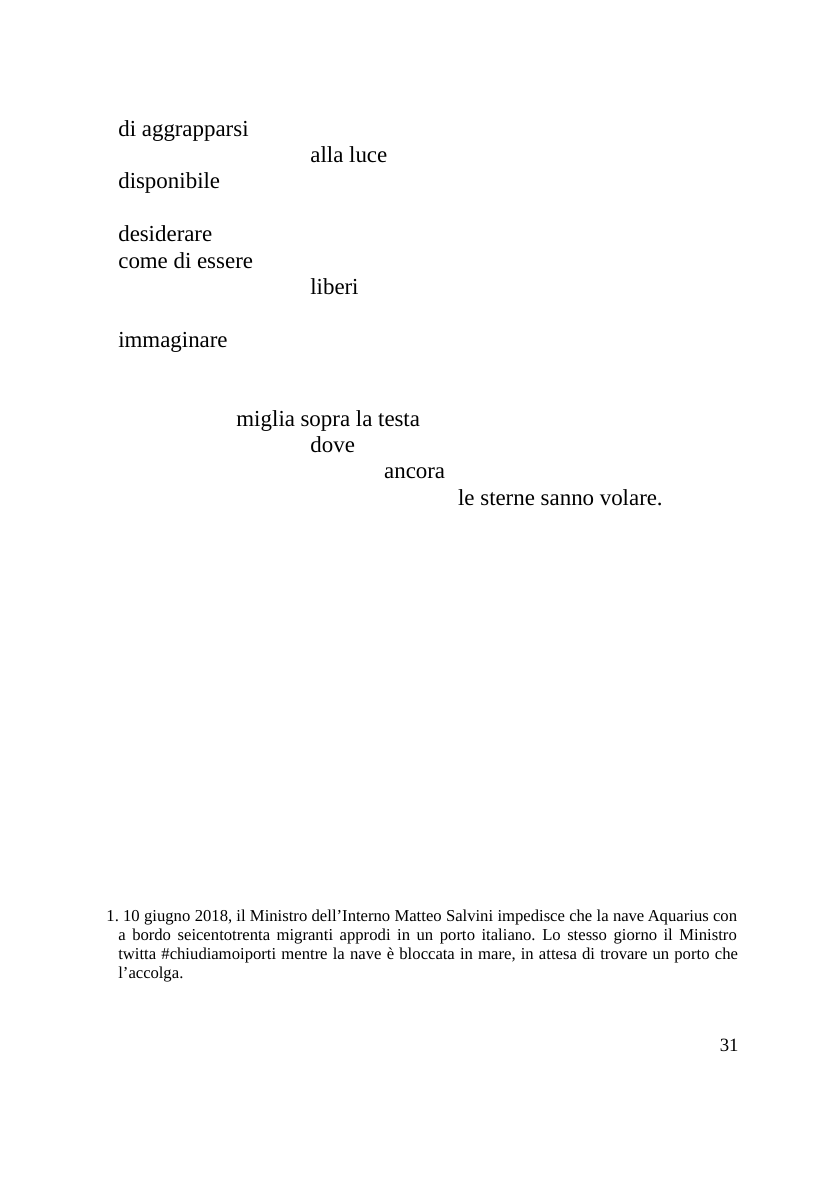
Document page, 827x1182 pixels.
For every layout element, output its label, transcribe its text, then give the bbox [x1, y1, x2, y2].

text le sterne sanno volare. [88, 484, 738, 510]
text dove [88, 431, 738, 457]
text miglia sopra la testa [88, 405, 738, 431]
text immaginare [88, 326, 738, 352]
text ancora [88, 457, 738, 484]
text 1. 10 giugno 2018, il Ministro dell’Interno Matteo Salvini impedisce che la nave Aquarius con a bordo seicentotrenta migranti approdi in un porto italiano. Lo stesso giorno il Ministro twitta #chiudiamoiporti mentre la nave è bloccata in mare, in attesa di trovare un porto che l’accolga. [106, 906, 738, 982]
text di aggrapparsi [88, 115, 738, 141]
text disponibile [88, 168, 738, 194]
text alla luce [88, 141, 738, 168]
text desiderare [88, 220, 738, 247]
text liberi [88, 273, 738, 299]
text come di essere [88, 247, 738, 273]
